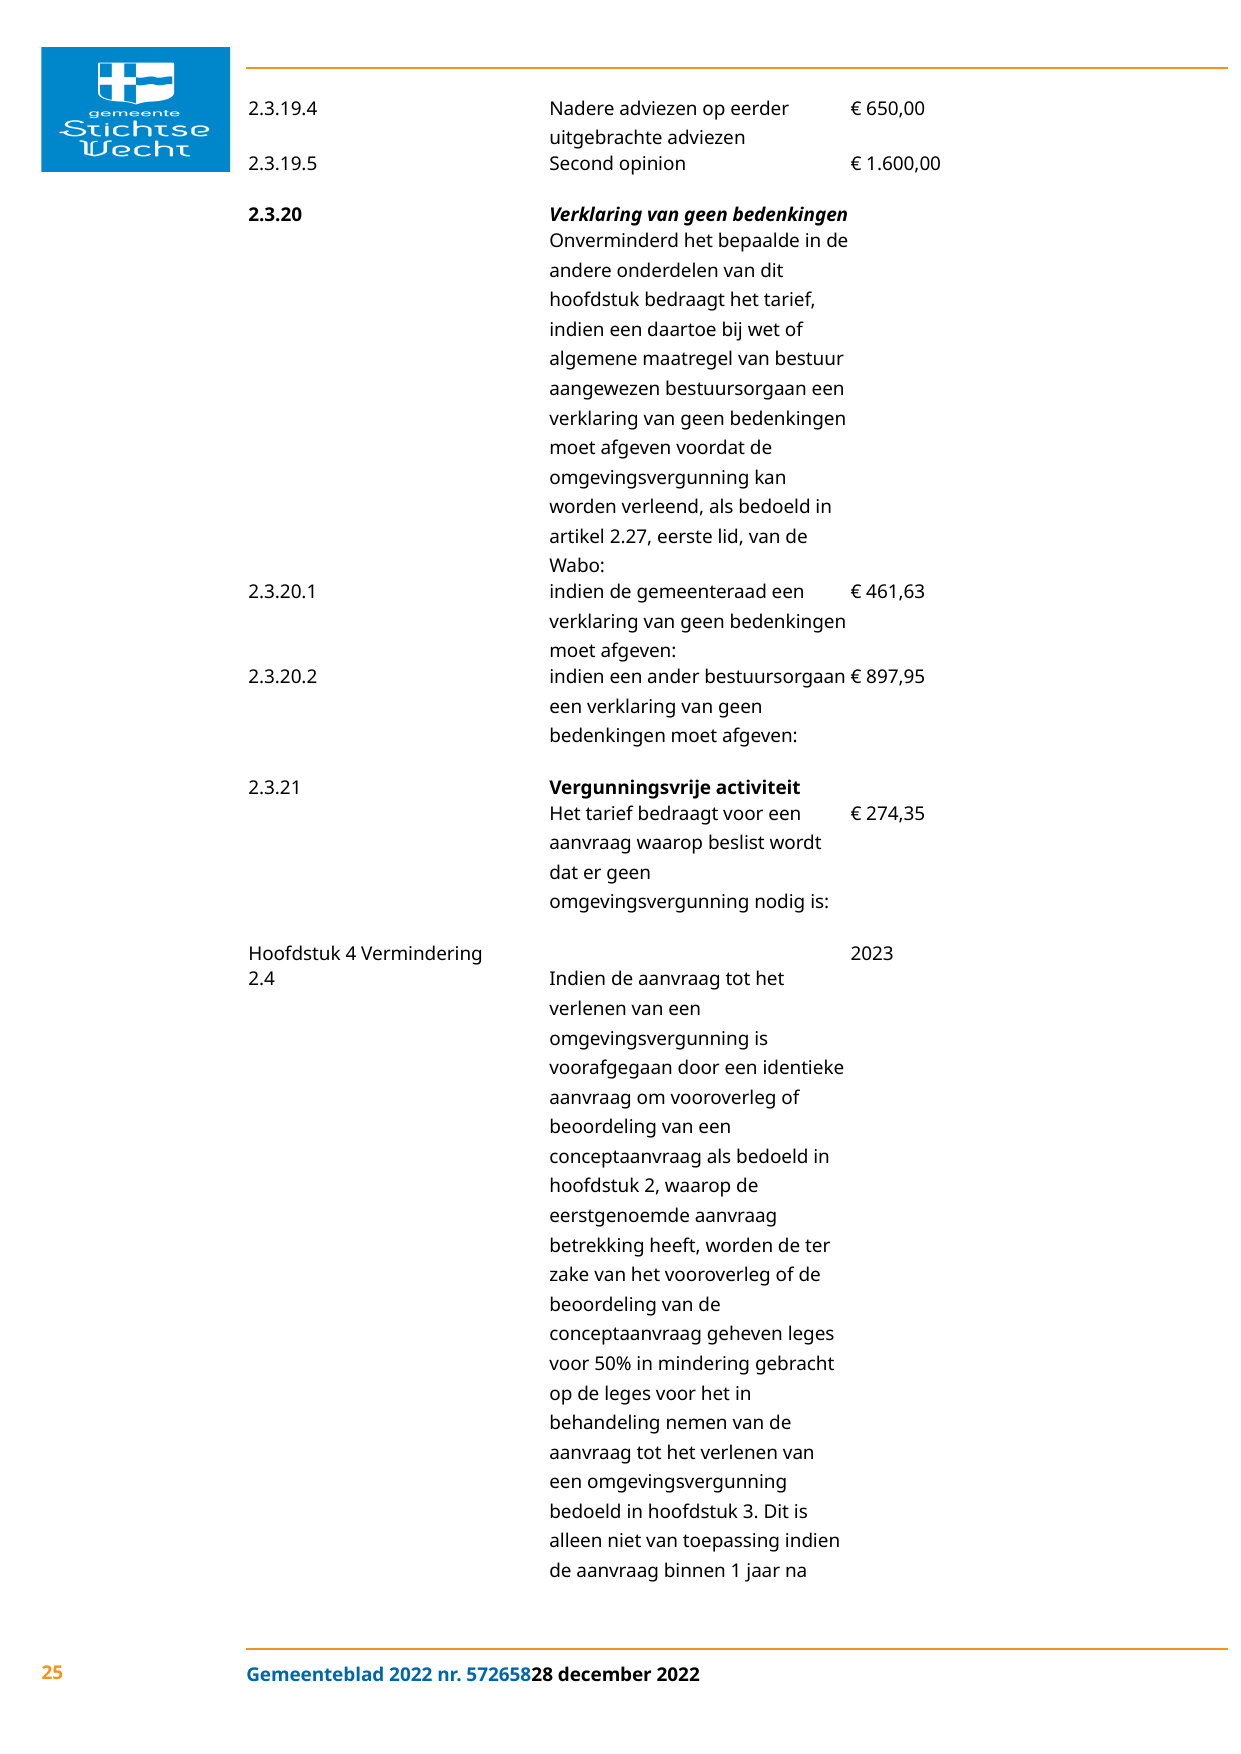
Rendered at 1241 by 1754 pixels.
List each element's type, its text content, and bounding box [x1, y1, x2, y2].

table_cell € 650,00 [850, 95, 1152, 150]
table_cell [248, 227, 549, 578]
picture [137, 63, 174, 103]
table_cell [549, 914, 850, 940]
table_cell Het tarief bedraagt voor een aanvraag waarop beslist wordt dat er geen omgevingsvergunning nodig is: [549, 800, 850, 914]
table_cell € 1.600,00 [850, 150, 1152, 176]
table_cell € 274,35 [850, 800, 1152, 914]
table_cell [248, 914, 549, 940]
table_cell Vergunningsvrije activiteit [549, 774, 850, 800]
table_cell indien de gemeenteraad een verklaring van geen bedenkingen moet afgeven: [549, 579, 850, 663]
table_cell 2.3.20 [248, 202, 549, 227]
table_cell 2.3.19.4 [248, 95, 549, 150]
table_cell [850, 914, 1152, 940]
table_cell Second opinion [549, 150, 850, 176]
table_cell indien een ander bestuursorgaan een verklaring van geen bedenkingen moet afgeven: [549, 663, 850, 748]
table_cell 2.3.19.5 [248, 150, 549, 176]
table_cell Nadere adviezen op eerder uitgebrachte adviezen [549, 95, 850, 150]
table_cell [850, 202, 1152, 227]
table_cell [850, 774, 1152, 800]
table_cell [549, 748, 850, 774]
table_cell Verklaring van geen bedenkingen [549, 202, 850, 227]
table_cell € 897,95 [850, 663, 1152, 748]
table_cell [248, 800, 549, 914]
table_cell Onverminderd het bepaalde in de andere onderdelen van dit hoofdstuk bedraagt het tarief, indien een daartoe bij wet of algemene maatregel van bestuur aangewezen bestuursorgaan een verklaring van geen bedenkingen moet afgeven voordat de omgevingsvergunning kan worden verleend, als bedoeld in artikel 2.27, eerste lid, van de Wabo: [549, 227, 850, 578]
table_cell [549, 176, 850, 202]
table_cell Hoofdstuk 4 Vermindering [248, 940, 850, 966]
table_cell [248, 748, 549, 774]
table_cell [850, 176, 1152, 202]
table_cell [850, 227, 1152, 578]
table_cell [850, 966, 1152, 1583]
table_cell 2023 [850, 940, 1152, 966]
table_cell € 461,63 [850, 579, 1152, 663]
table_cell 2.3.20.2 [248, 663, 549, 748]
picture [99, 63, 135, 101]
table_cell [850, 748, 1152, 774]
table_cell Indien de aanvraag tot het verlenen van een omgevingsvergunning is voorafgegaan door een identieke aanvraag om vooroverleg of beoordeling van een conceptaanvraag als bedoeld in hoofdstuk 2, waarop de eerstgenoemde aanvraag betrekking heeft, worden de ter zake van het vooroverleg of de beoordeling van de conceptaanvraag geheven leges voor 50% in mindering gebracht op de leges voor het in behandeling nemen van de aanvraag tot het verlenen van een omgevingsvergunning bedoeld in hoofdstuk 3. Dit is alleen niet van toepassing indien de aanvraag binnen 1 jaar na [549, 966, 850, 1583]
table_cell 2.3.21 [248, 774, 549, 800]
table_cell 2.3.20.1 [248, 579, 549, 663]
table_cell [248, 176, 549, 202]
table_cell 2.4 [248, 966, 549, 1583]
